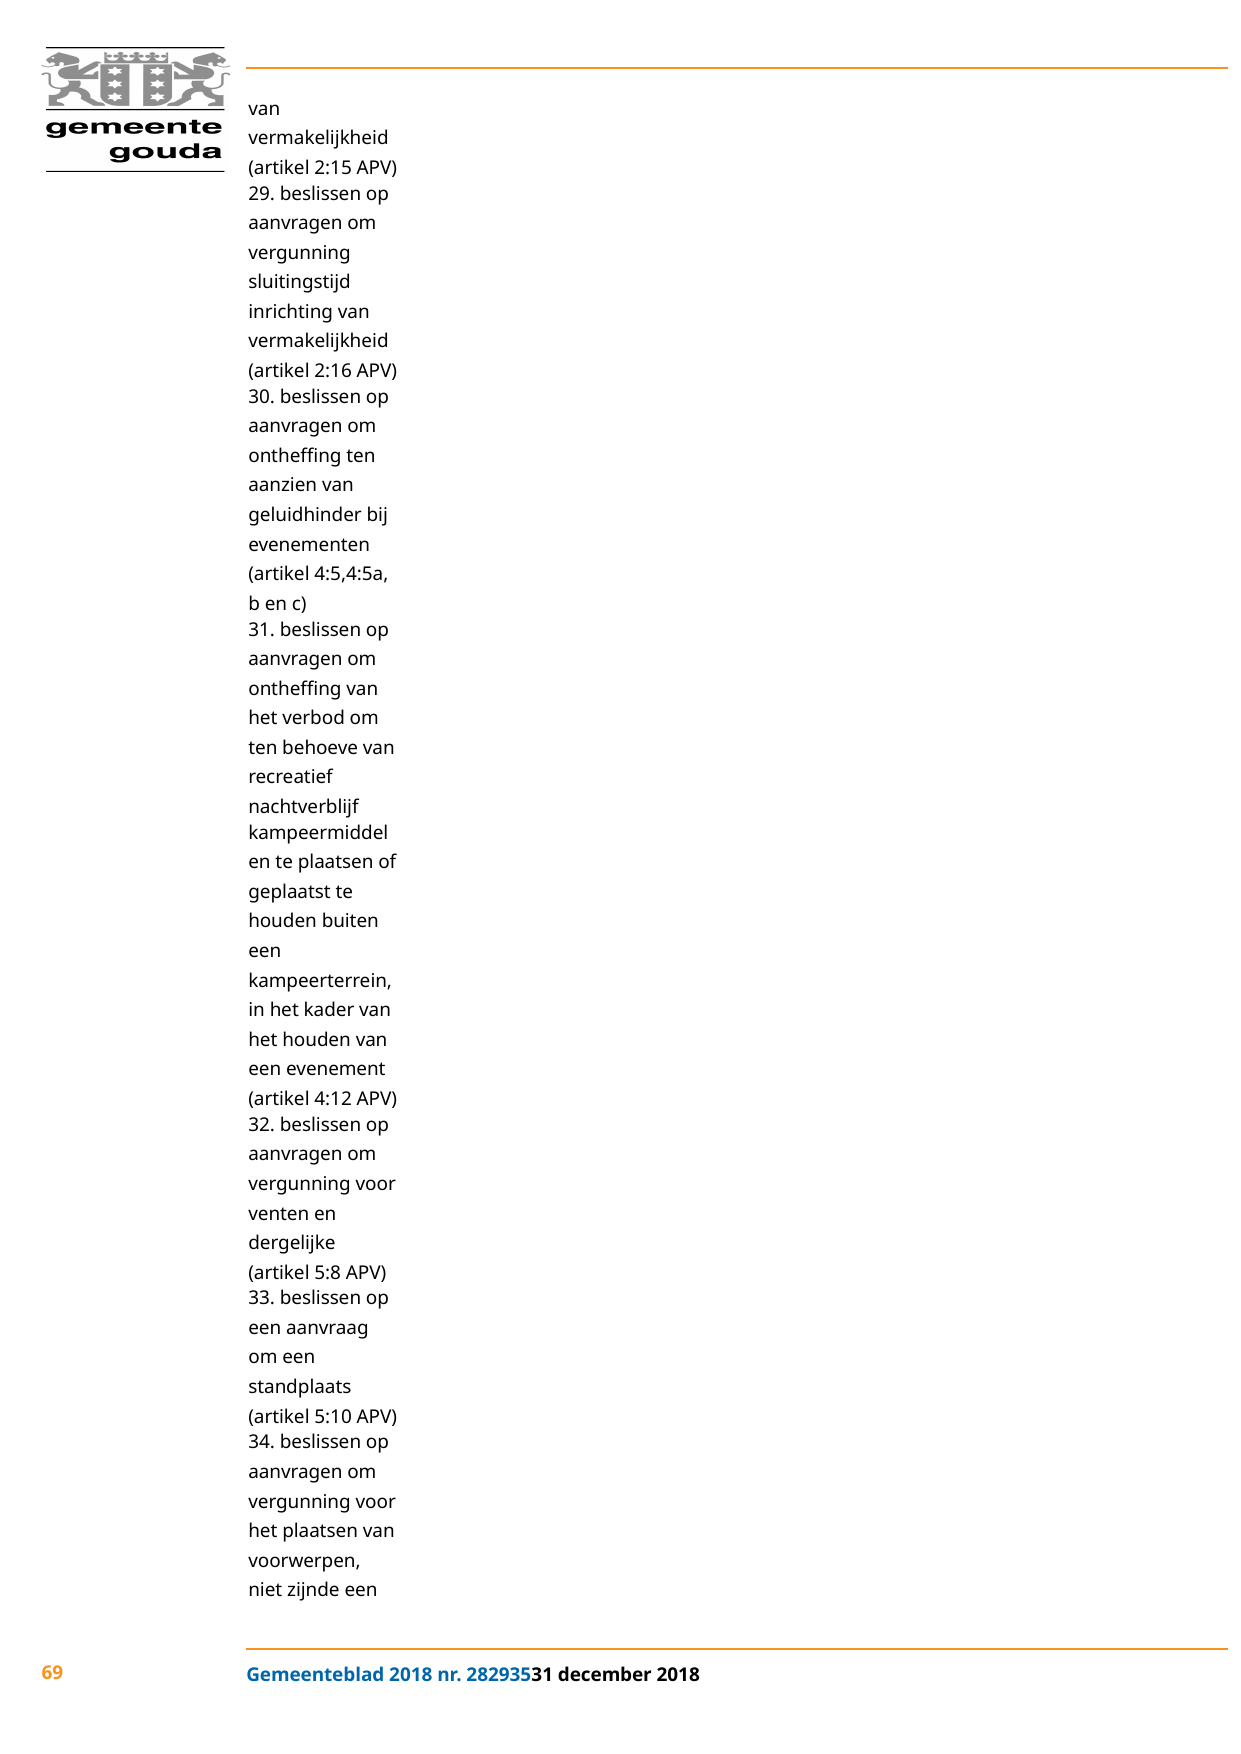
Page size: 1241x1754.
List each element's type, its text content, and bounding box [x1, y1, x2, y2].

table_cell kampeermiddelen te plaatsen of geplaatst te houden buiten een kampeerterrein, in het kader van het houden van een evenement (artikel 4:12 APV) [248, 819, 398, 1111]
table_cell 29. beslissen op aanvragen om vergunning sluitingstijd inrichting van vermakelijkheid (artikel 2:16 APV) [248, 180, 398, 383]
table_cell van vermakelijkheid (artikel 2:15 APV) [248, 95, 398, 180]
table_cell 32. beslissen op aanvragen om vergunning voor venten en dergelijke (artikel 5:8 APV) [248, 1111, 398, 1284]
picture [41, 47, 231, 172]
table_cell 34. beslissen op aanvragen om vergunning voor het plaatsen van voorwerpen, niet zijnde een [248, 1429, 398, 1602]
table_cell 33. beslissen op een aanvraag om een standplaats (artikel 5:10 APV) [248, 1285, 398, 1429]
table_cell 31. beslissen op aanvragen om ontheffing van het verbod om ten behoeve van recreatief nachtverblijf [248, 616, 398, 819]
table_cell 30. beslissen op aanvragen om ontheffing ten aanzien van geluidhinder bij evenementen (artikel 4:5,4:5a, b en c) [248, 383, 398, 616]
